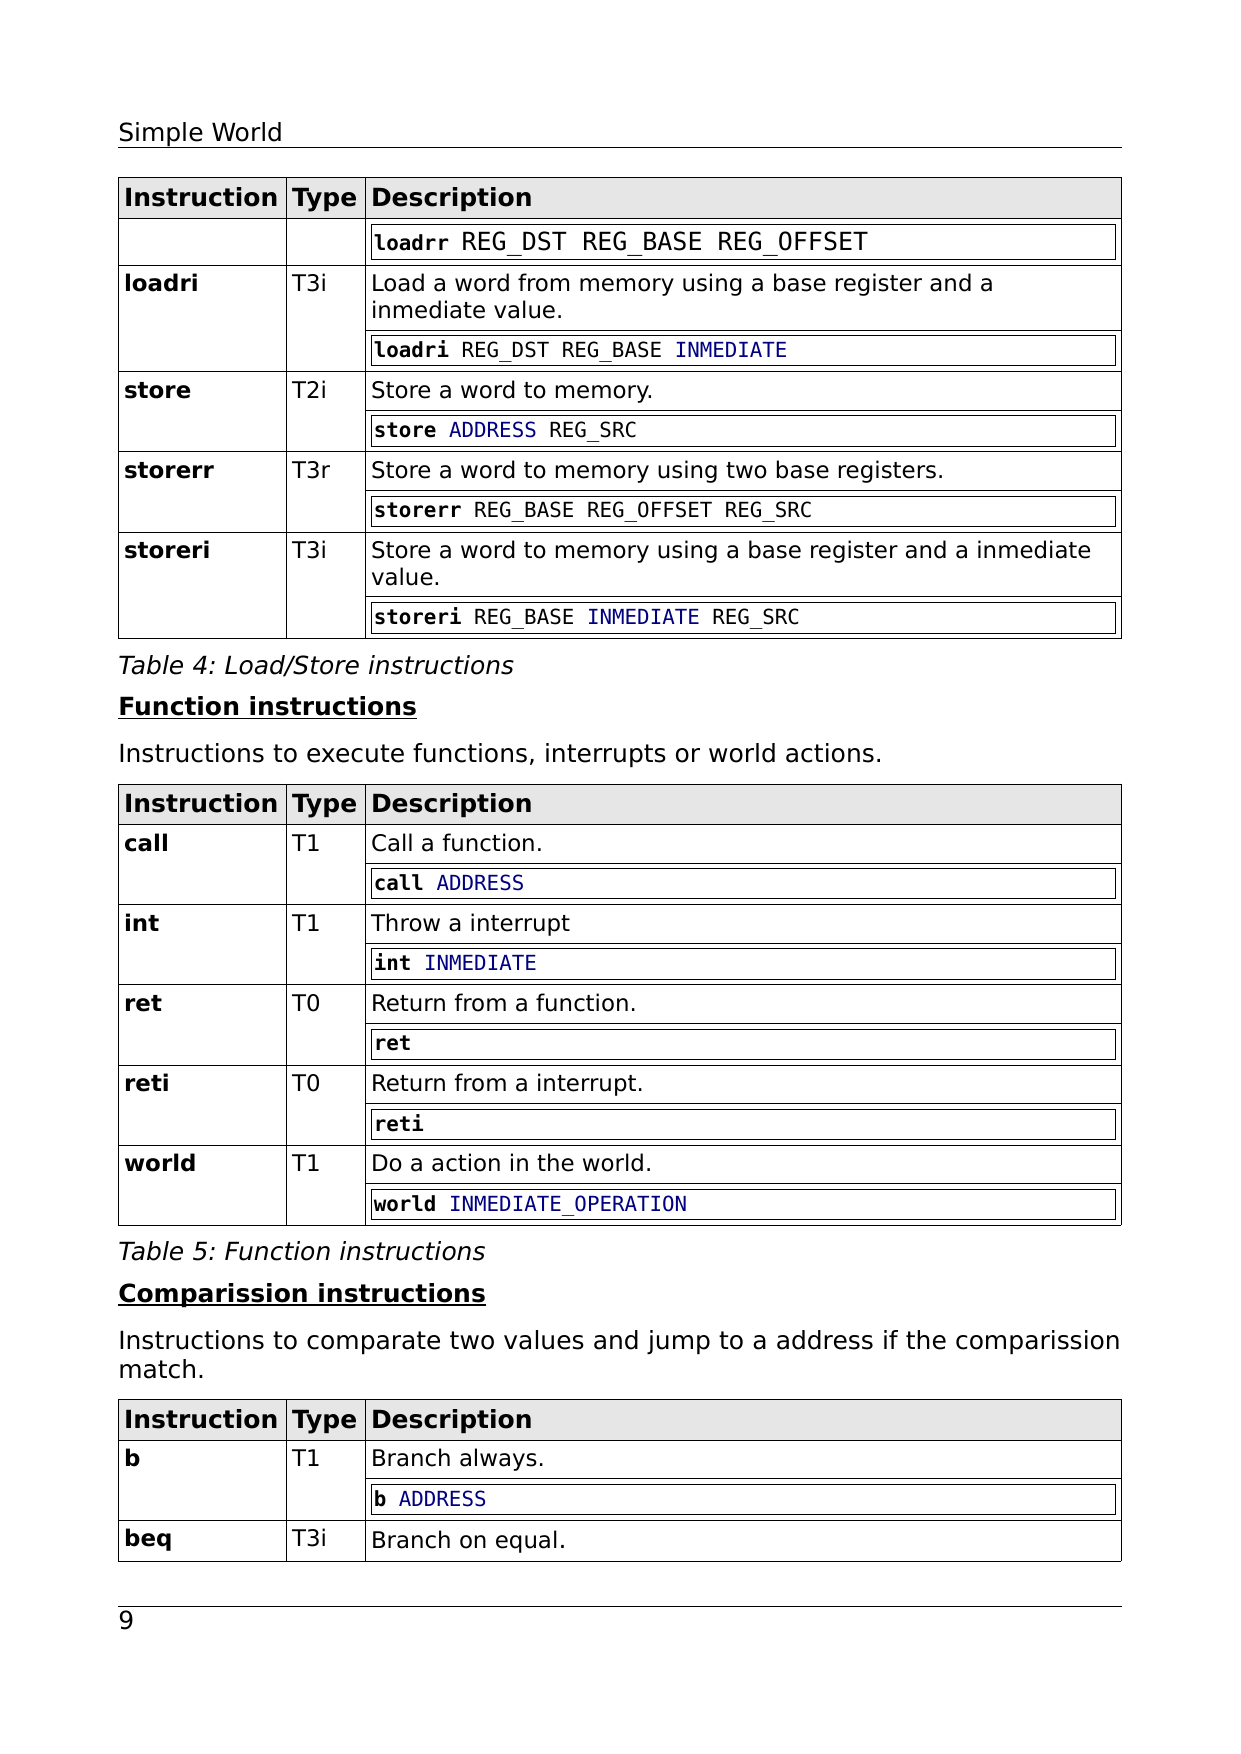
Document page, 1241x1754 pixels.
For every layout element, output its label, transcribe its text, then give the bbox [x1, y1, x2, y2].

table_cell reti [366, 1104, 1121, 1144]
table_cell T2i [287, 372, 365, 451]
table_cell int INMEDIATE [366, 944, 1121, 984]
table_cell int [119, 905, 286, 984]
table_header Return from a interrupt. [366, 1066, 1121, 1103]
text Instructions to comparate two values and jump to a address if the comparission match. [118, 1326, 1122, 1384]
table_cell T0 [287, 1066, 365, 1144]
table_header Instruction [119, 1400, 286, 1440]
table_header Store a word to memory. [366, 372, 1121, 409]
table_cell reti [119, 1066, 286, 1144]
table_cell b [119, 1441, 286, 1520]
table_header Do a action in the world. [366, 1146, 1121, 1183]
table_cell call ADDRESS [366, 864, 1121, 904]
table_cell ret [119, 985, 286, 1064]
table_header Instruction [119, 785, 286, 824]
table_cell T3r [287, 452, 365, 532]
table_cell world INMEDIATE_OPERATION [366, 1184, 1121, 1225]
table_cell T1 [287, 905, 365, 984]
title Comparission instructions [118, 1279, 1122, 1308]
table_header Type [287, 178, 365, 218]
table_header Call a function. [366, 825, 1121, 862]
table_header Description [366, 1400, 1121, 1440]
table_header Store a word to memory using two base registers. [366, 452, 1121, 490]
table_cell [287, 219, 365, 264]
table_header Branch on equal. [366, 1521, 1121, 1561]
table_cell [119, 219, 286, 264]
table_cell ret [366, 1024, 1121, 1064]
table_cell beq [119, 1521, 286, 1561]
table_cell T3i [287, 1521, 365, 1561]
text Instructions to execute functions, interrupts or world actions. [118, 739, 1122, 769]
table_cell loadrr REG_DST REG_BASE REG_OFFSET [366, 219, 1121, 264]
text Table 4: Load/Store instructions [118, 651, 1122, 680]
title Function instructions [118, 693, 1122, 722]
table_header Type [287, 785, 365, 824]
table_header Return from a function. [366, 985, 1121, 1023]
table_header Description [366, 178, 1121, 218]
table_header Load a word from memory using a base register and a inmediate value. [366, 266, 1121, 329]
table_cell store [119, 372, 286, 451]
table_cell loadri REG_DST REG_BASE INMEDIATE [366, 331, 1121, 371]
table_header Store a word to memory using a base register and a inmediate value. [366, 533, 1121, 596]
table_header Branch always. [366, 1441, 1121, 1478]
table_cell T3i [287, 533, 365, 638]
table_cell storeri [119, 533, 286, 638]
table_cell b ADDRESS [366, 1479, 1121, 1520]
table_cell store ADDRESS REG_SRC [366, 411, 1121, 451]
table_cell T3i [287, 266, 365, 371]
table_cell world [119, 1146, 286, 1225]
table_cell storeri REG_BASE INMEDIATE REG_SRC [366, 597, 1121, 638]
table_cell T1 [287, 1441, 365, 1520]
text Table 5: Function instructions [118, 1237, 1122, 1266]
table_header Throw a interrupt [366, 905, 1121, 942]
table_cell call [119, 825, 286, 904]
table_cell storerr REG_BASE REG_OFFSET REG_SRC [366, 491, 1121, 532]
table_header Type [287, 1400, 365, 1440]
table_cell loadri [119, 266, 286, 371]
table_header Instruction [119, 178, 286, 218]
table_cell T0 [287, 985, 365, 1064]
table_cell storerr [119, 452, 286, 532]
table_cell T1 [287, 1146, 365, 1225]
table_header Description [366, 785, 1121, 824]
table_cell T1 [287, 825, 365, 904]
